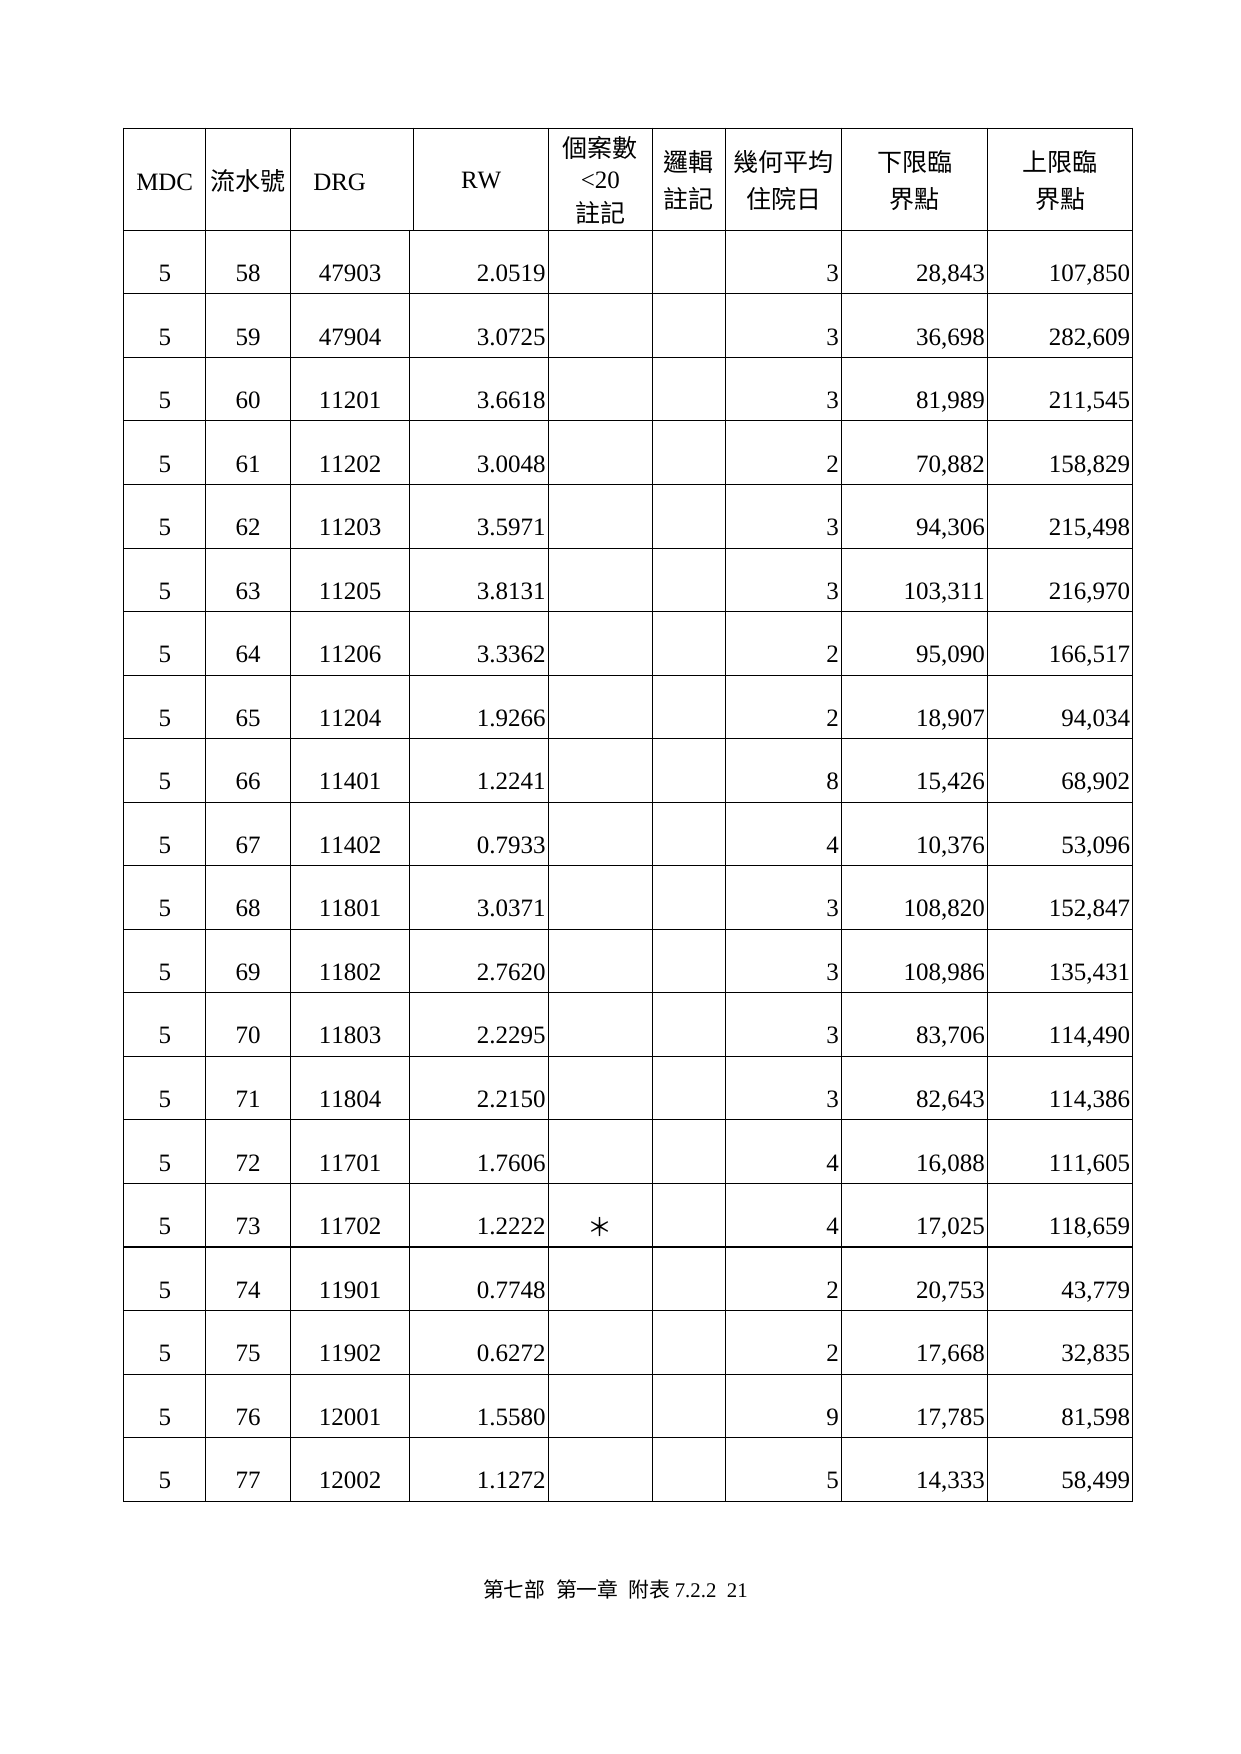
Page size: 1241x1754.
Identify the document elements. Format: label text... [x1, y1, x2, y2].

table_cell 70,882 [842, 421, 987, 484]
table_cell 5 [124, 231, 205, 293]
table_header DRG [291, 129, 413, 230]
table_cell 66 [206, 739, 290, 802]
table_cell 5 [124, 993, 205, 1056]
table_cell 11804 [291, 1057, 409, 1119]
table_cell [653, 549, 725, 611]
table_cell 118,659 [988, 1184, 1132, 1246]
table_cell 2 [726, 612, 841, 674]
table_cell 2 [726, 1248, 841, 1310]
table_cell [653, 1057, 725, 1119]
table_cell 2.0519 [410, 231, 548, 293]
table_cell 14,333 [842, 1438, 987, 1501]
table_cell 1.2241 [410, 739, 548, 802]
table_cell 60 [206, 358, 290, 420]
table_cell 12002 [291, 1438, 409, 1501]
table_cell [549, 803, 652, 865]
table_cell 3 [726, 1057, 841, 1119]
table_cell 81,598 [988, 1375, 1132, 1437]
table_header RW [414, 129, 548, 230]
table_cell 64 [206, 612, 290, 674]
table_cell [549, 1375, 652, 1437]
table_cell 107,850 [988, 231, 1132, 293]
table_cell 68 [206, 866, 290, 929]
table_cell [653, 485, 725, 547]
table_cell 10,376 [842, 803, 987, 865]
table_cell 4 [726, 1184, 841, 1246]
table_cell 5 [124, 358, 205, 420]
table_cell 71 [206, 1057, 290, 1119]
table_cell 59 [206, 294, 290, 357]
table_cell 17,785 [842, 1375, 987, 1437]
table_cell 11702 [291, 1184, 409, 1246]
table_cell 5 [124, 866, 205, 929]
table_cell 3.0725 [410, 294, 548, 357]
table_header 個案數<20 註記 [549, 129, 652, 230]
table_cell [549, 294, 652, 357]
table_cell [549, 993, 652, 1056]
table_cell 108,986 [842, 930, 987, 992]
table_cell 2.2295 [410, 993, 548, 1056]
table_cell 11802 [291, 930, 409, 992]
table_cell 1.1272 [410, 1438, 548, 1501]
table_cell 216,970 [988, 549, 1132, 611]
table_cell 4 [726, 803, 841, 865]
table_cell 5 [124, 1375, 205, 1437]
table_cell [653, 612, 725, 674]
table_cell 5 [124, 1438, 205, 1501]
table_cell 166,517 [988, 612, 1132, 674]
table_cell 9 [726, 1375, 841, 1437]
table_cell 62 [206, 485, 290, 547]
table_cell 43,779 [988, 1248, 1132, 1310]
table_cell [653, 231, 725, 293]
table_cell [549, 739, 652, 802]
table_cell 1.5580 [410, 1375, 548, 1437]
table_cell 215,498 [988, 485, 1132, 547]
table_cell 3.5971 [410, 485, 548, 547]
table_cell 0.6272 [410, 1311, 548, 1373]
table_header 幾何平均住院日 [726, 129, 841, 230]
table_cell [653, 358, 725, 420]
table_cell [549, 1438, 652, 1501]
table_cell 94,306 [842, 485, 987, 547]
table_cell 63 [206, 549, 290, 611]
table_cell [653, 1311, 725, 1373]
table_cell 69 [206, 930, 290, 992]
table_header 流水號 [206, 129, 290, 230]
table_cell 5 [124, 294, 205, 357]
table_cell 3 [726, 866, 841, 929]
table_cell 0.7933 [410, 803, 548, 865]
table_cell 114,386 [988, 1057, 1132, 1119]
table_cell 17,668 [842, 1311, 987, 1373]
table_cell [549, 549, 652, 611]
table_cell 3 [726, 549, 841, 611]
table_cell [549, 866, 652, 929]
table_cell [549, 676, 652, 738]
table_cell 20,753 [842, 1248, 987, 1310]
table_cell 53,096 [988, 803, 1132, 865]
table_cell [653, 866, 725, 929]
table_cell 11206 [291, 612, 409, 674]
table_cell [653, 421, 725, 484]
table_cell 74 [206, 1248, 290, 1310]
table_cell 3 [726, 930, 841, 992]
table_cell 77 [206, 1438, 290, 1501]
table_cell 76 [206, 1375, 290, 1437]
table_cell 11402 [291, 803, 409, 865]
table_cell 3 [726, 294, 841, 357]
table_cell 36,698 [842, 294, 987, 357]
table_cell 32,835 [988, 1311, 1132, 1373]
table_cell 5 [726, 1438, 841, 1501]
table_cell [549, 612, 652, 674]
table_cell [549, 421, 652, 484]
table_cell [549, 485, 652, 547]
table_cell 5 [124, 803, 205, 865]
table_cell [653, 676, 725, 738]
table_cell 3 [726, 231, 841, 293]
table_cell 158,829 [988, 421, 1132, 484]
table_cell [549, 1311, 652, 1373]
table_cell 3.0371 [410, 866, 548, 929]
table_cell [549, 231, 652, 293]
table_cell [549, 930, 652, 992]
table_cell 5 [124, 612, 205, 674]
table_cell 47903 [291, 231, 409, 293]
table_cell 5 [124, 739, 205, 802]
table_cell 0.7748 [410, 1248, 548, 1310]
table_cell 15,426 [842, 739, 987, 802]
table_cell 16,088 [842, 1120, 987, 1183]
table_cell 1.2222 [410, 1184, 548, 1246]
table_cell 11201 [291, 358, 409, 420]
table_cell [653, 1375, 725, 1437]
table_cell [549, 1120, 652, 1183]
table_cell 67 [206, 803, 290, 865]
table_cell [653, 1120, 725, 1183]
table_cell 47904 [291, 294, 409, 357]
table_cell 2 [726, 676, 841, 738]
table_cell 3 [726, 485, 841, 547]
table_cell 18,907 [842, 676, 987, 738]
table_cell 5 [124, 930, 205, 992]
table_cell 211,545 [988, 358, 1132, 420]
table_cell 65 [206, 676, 290, 738]
table_cell 83,706 [842, 993, 987, 1056]
table_cell 5 [124, 1311, 205, 1373]
table_cell 12001 [291, 1375, 409, 1437]
table_cell 5 [124, 1057, 205, 1119]
table_cell 58,499 [988, 1438, 1132, 1501]
table_cell 81,989 [842, 358, 987, 420]
table_cell 11202 [291, 421, 409, 484]
table_cell [653, 1438, 725, 1501]
table_cell ＊ [549, 1184, 652, 1246]
table_cell 1.7606 [410, 1120, 548, 1183]
table_cell 11203 [291, 485, 409, 547]
table_cell [653, 803, 725, 865]
table_cell [653, 993, 725, 1056]
table_cell 114,490 [988, 993, 1132, 1056]
table_cell 2 [726, 1311, 841, 1373]
table_cell 11801 [291, 866, 409, 929]
table_cell [653, 1248, 725, 1310]
table_cell [653, 1184, 725, 1246]
table_header MDC [124, 129, 205, 230]
table_cell 152,847 [988, 866, 1132, 929]
table_cell 282,609 [988, 294, 1132, 357]
table_cell 11902 [291, 1311, 409, 1373]
table_cell 11901 [291, 1248, 409, 1310]
table_cell 95,090 [842, 612, 987, 674]
table_header 上限臨 界點 [988, 129, 1132, 230]
table_cell 61 [206, 421, 290, 484]
table_cell 5 [124, 485, 205, 547]
table_cell 11401 [291, 739, 409, 802]
table_cell [653, 930, 725, 992]
table_cell 3.3362 [410, 612, 548, 674]
table_cell 5 [124, 1248, 205, 1310]
table_cell 3.8131 [410, 549, 548, 611]
table_cell [549, 358, 652, 420]
table_cell 94,034 [988, 676, 1132, 738]
table_cell 2.2150 [410, 1057, 548, 1119]
table_cell 5 [124, 1184, 205, 1246]
table_cell 3 [726, 358, 841, 420]
table_cell 135,431 [988, 930, 1132, 992]
table_cell 103,311 [842, 549, 987, 611]
table_cell 82,643 [842, 1057, 987, 1119]
table_cell 73 [206, 1184, 290, 1246]
table_header 下限臨 界點 [842, 129, 987, 230]
table_cell 11701 [291, 1120, 409, 1183]
table_cell 11205 [291, 549, 409, 611]
table_cell [653, 739, 725, 802]
table_cell 5 [124, 549, 205, 611]
table_cell 2 [726, 421, 841, 484]
table_cell 3.6618 [410, 358, 548, 420]
table_cell 1.9266 [410, 676, 548, 738]
table_cell 4 [726, 1120, 841, 1183]
table_cell 70 [206, 993, 290, 1056]
table_cell 108,820 [842, 866, 987, 929]
table_cell 17,025 [842, 1184, 987, 1246]
table_cell 111,605 [988, 1120, 1132, 1183]
table_cell 5 [124, 1120, 205, 1183]
table_cell [653, 294, 725, 357]
table_cell 3 [726, 993, 841, 1056]
table_cell 2.7620 [410, 930, 548, 992]
table_header 邏輯註記 [653, 129, 725, 230]
table_cell 11803 [291, 993, 409, 1056]
table_cell 75 [206, 1311, 290, 1373]
table_cell 5 [124, 676, 205, 738]
table_cell [549, 1248, 652, 1310]
table_cell 3.0048 [410, 421, 548, 484]
table_cell 11204 [291, 676, 409, 738]
table_cell 8 [726, 739, 841, 802]
table_cell 72 [206, 1120, 290, 1183]
table_cell 58 [206, 231, 290, 293]
table_cell [549, 1057, 652, 1119]
table_cell 28,843 [842, 231, 987, 293]
table_cell 68,902 [988, 739, 1132, 802]
table_cell 5 [124, 421, 205, 484]
